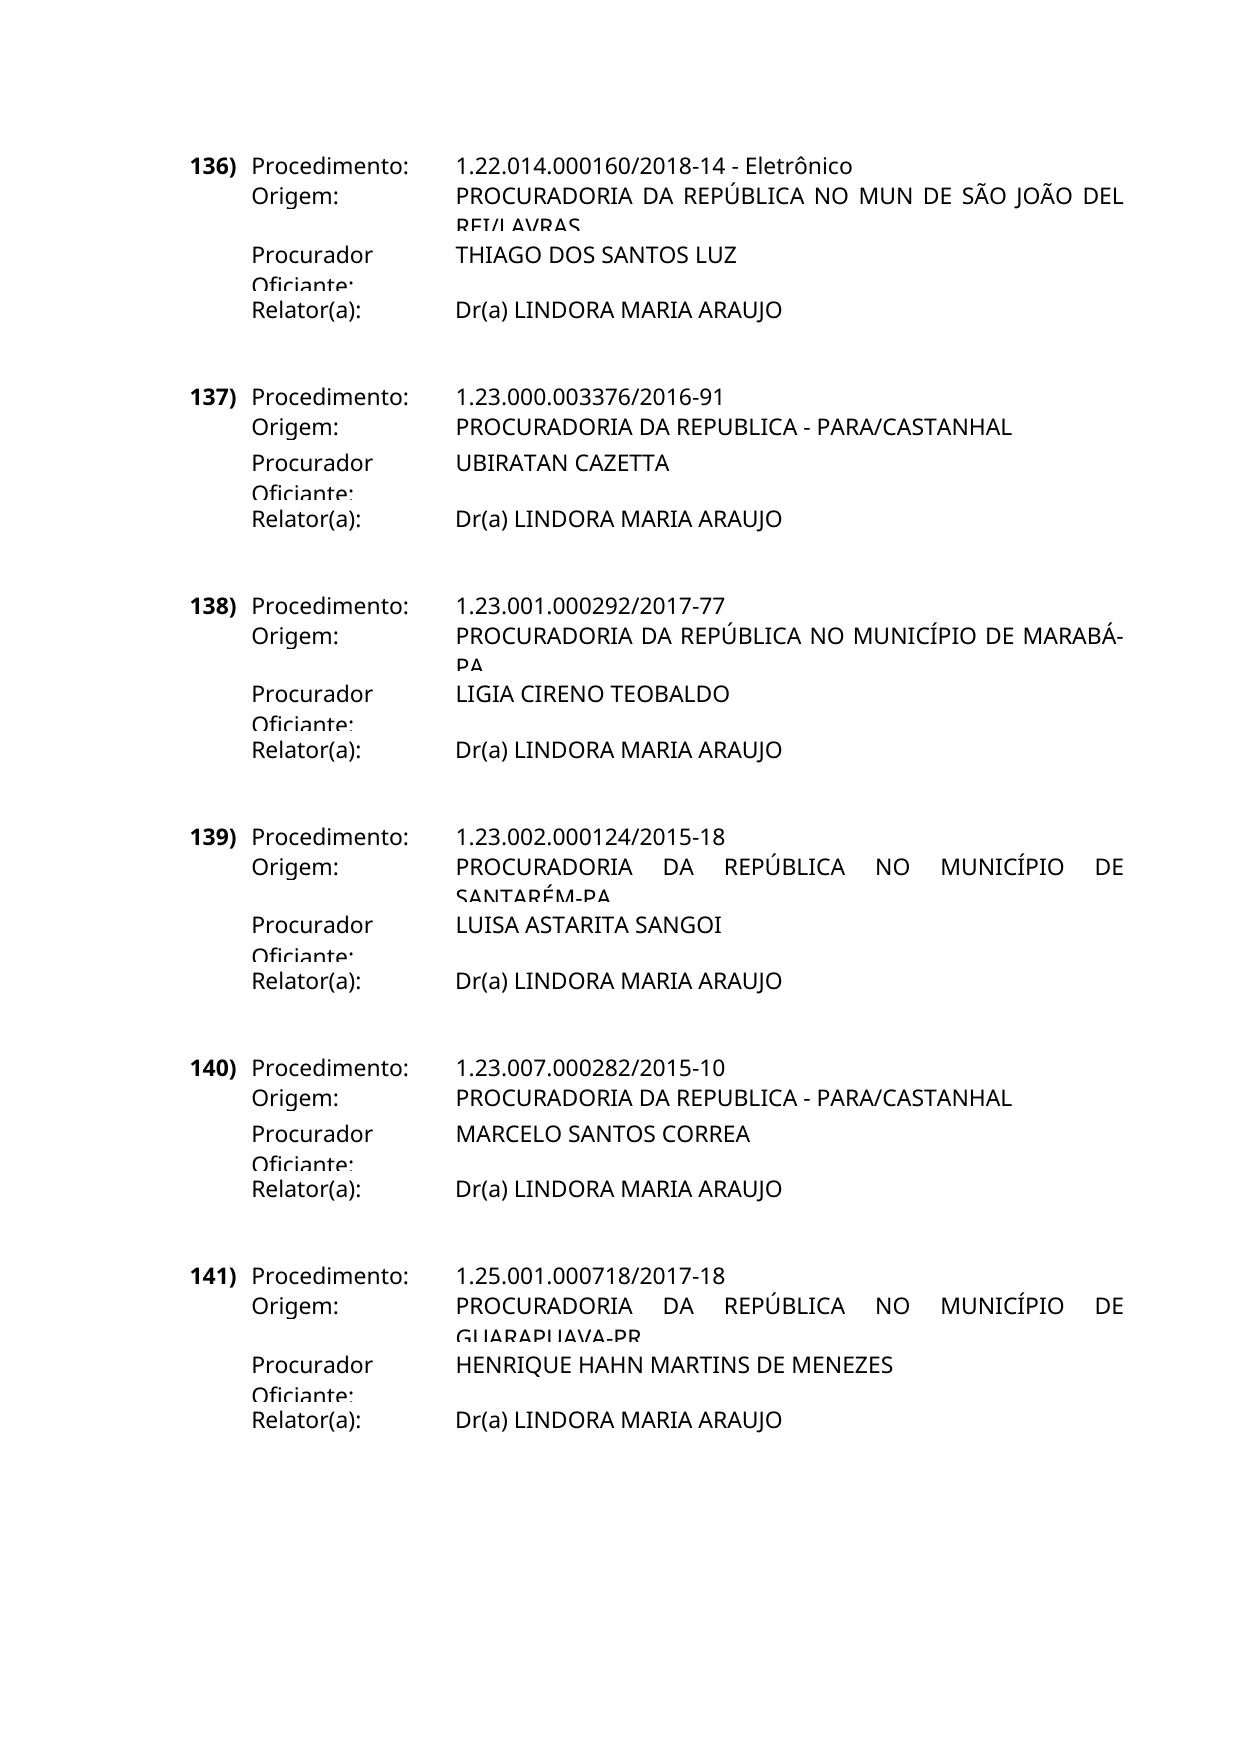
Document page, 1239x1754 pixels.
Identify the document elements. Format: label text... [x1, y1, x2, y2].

table_cell [1125, 1404, 1239, 1434]
table_cell 1.25.001.000718/2017-18 [455, 1260, 1124, 1289]
table_cell [251, 1341, 455, 1349]
table_cell LUISA ASTARITA SANGOI [455, 909, 1124, 960]
table_cell [189, 965, 251, 995]
table_cell [1125, 1341, 1239, 1349]
table_cell [1125, 995, 1239, 1052]
table_cell PROCURADORIA DA REPUBLICA - PARA/CASTANHAL [455, 411, 1124, 439]
table_header Relator(a): [251, 503, 455, 531]
table_cell [189, 294, 251, 324]
table_cell 136) [189, 150, 251, 178]
table_cell [0, 447, 189, 498]
table_cell [0, 1404, 189, 1434]
table_cell Procurador Oficiante: [251, 909, 455, 962]
table_cell [0, 381, 189, 409]
table_cell [189, 1319, 251, 1341]
table_cell [1125, 620, 1239, 648]
table_cell HENRIQUE HAHN MARTINS DE MENEZES [455, 1349, 1124, 1400]
table_cell [455, 995, 1124, 1052]
table_cell [189, 1404, 251, 1434]
table_header Dr(a) LINDORA MARIA ARAUJO [455, 1173, 1122, 1202]
table_cell [1125, 294, 1239, 324]
table_header Relator(a): [251, 1173, 455, 1202]
table_cell [0, 879, 189, 902]
table_cell [0, 294, 189, 324]
table_cell [1125, 879, 1239, 902]
table_cell [1125, 1260, 1239, 1289]
table_cell 1.23.007.000282/2015-10 [455, 1052, 1124, 1080]
table_cell Procurador Oficiante: [251, 1118, 455, 1170]
table_cell 1.23.001.000292/2017-77 [455, 590, 1124, 618]
table_header Dr(a) LINDORA MARIA ARAUJO [455, 965, 1122, 993]
table_cell [0, 440, 189, 447]
table_cell [455, 533, 1124, 589]
table_cell [0, 590, 189, 618]
table_cell [455, 764, 1124, 821]
table_cell [455, 324, 1124, 381]
table_cell [189, 995, 251, 1052]
table_cell [1125, 381, 1239, 409]
table_cell [251, 440, 455, 447]
table_cell [251, 533, 455, 589]
table_cell [1125, 447, 1239, 498]
table_cell [1125, 1290, 1239, 1319]
table_header Dr(a) LINDORA MARIA ARAUJO [455, 503, 1122, 531]
table_cell 139) [189, 821, 251, 849]
table_cell [189, 180, 251, 208]
table_cell [189, 678, 251, 729]
table_cell Procedimento: [251, 381, 455, 409]
table_cell [0, 1173, 189, 1203]
table_cell [0, 909, 189, 960]
table_cell [455, 440, 1124, 447]
table_cell [189, 1110, 251, 1118]
table_header [455, 0, 1124, 150]
table_cell [1125, 671, 1239, 678]
table_cell [0, 965, 189, 995]
table_cell [189, 231, 251, 238]
table_cell [189, 1082, 251, 1110]
table_cell PROCURADORIA DA REPÚBLICA NO MUNICÍPIO DE MARABÁ-PA [455, 620, 1124, 671]
table_cell [1125, 231, 1239, 238]
table_cell [0, 1110, 189, 1118]
table_cell [455, 231, 1124, 238]
table_cell Procedimento: [251, 150, 455, 178]
table_cell [189, 902, 251, 909]
table_cell [1125, 965, 1239, 995]
table_cell [251, 1110, 455, 1118]
table_cell [0, 239, 189, 289]
table_cell Origem: [251, 411, 455, 439]
table_cell Procedimento: [251, 1052, 455, 1080]
table_cell 138) [189, 590, 251, 618]
table_cell [189, 909, 251, 960]
table_cell Origem: [251, 1290, 455, 1319]
table_cell [1125, 909, 1239, 960]
table_header [251, 0, 455, 150]
table_cell [1125, 209, 1239, 231]
table_cell [251, 648, 455, 671]
table_cell Procurador Oficiante: [251, 678, 455, 731]
table_cell MARCELO SANTOS CORREA [455, 1118, 1124, 1169]
table_cell [0, 150, 189, 178]
table_cell [0, 851, 189, 879]
table_cell [1125, 590, 1239, 618]
table_cell PROCURADORIA DA REPÚBLICA NO MUNICÍPIO DE SANTARÉM-PA [455, 851, 1124, 902]
table_cell [1125, 411, 1239, 439]
table_cell [0, 821, 189, 849]
table_header Dr(a) LINDORA MARIA ARAUJO [455, 1404, 1122, 1433]
table_cell [189, 1290, 251, 1319]
table_header [0, 0, 189, 150]
table_cell 1.22.014.000160/2018-14 - Eletrônico [455, 150, 1124, 178]
table_header Relator(a): [251, 965, 455, 993]
table_cell [251, 1319, 455, 1341]
table_cell [1125, 180, 1239, 208]
table_cell [189, 447, 251, 498]
table_cell [189, 1173, 251, 1203]
table_cell [0, 678, 189, 729]
table_cell THIAGO DOS SANTOS LUZ [455, 239, 1124, 289]
table_cell Procurador Oficiante: [251, 1349, 455, 1401]
table_cell [1125, 1082, 1239, 1110]
table_cell [0, 231, 189, 238]
table_cell [251, 1203, 455, 1260]
table_cell [1125, 734, 1239, 764]
table_cell [0, 734, 189, 764]
table_cell [0, 620, 189, 648]
table_cell [0, 533, 189, 589]
table_cell [251, 879, 455, 902]
table_cell 1.23.002.000124/2015-18 [455, 821, 1124, 849]
table_cell [189, 1341, 251, 1349]
table_cell 140) [189, 1052, 251, 1080]
table_cell [1125, 150, 1239, 178]
table_cell [455, 1110, 1124, 1118]
table_cell [251, 671, 455, 678]
table_cell [455, 1341, 1124, 1349]
table_cell [189, 1349, 251, 1400]
table_cell [0, 1290, 189, 1319]
table_cell [0, 1319, 189, 1341]
table_cell [251, 324, 455, 381]
table_cell [0, 995, 189, 1052]
table_header Dr(a) LINDORA MARIA ARAUJO [455, 734, 1122, 762]
table_cell [1125, 1203, 1239, 1260]
table_cell UBIRATAN CAZETTA [455, 447, 1124, 498]
table_cell [189, 1118, 251, 1169]
table_cell [1125, 1052, 1239, 1080]
table_cell [1125, 678, 1239, 729]
table_cell [189, 503, 251, 533]
table_cell [189, 879, 251, 902]
table_cell Procedimento: [251, 590, 455, 618]
table_cell [189, 239, 251, 289]
table_cell [1125, 851, 1239, 879]
table_cell [1125, 902, 1239, 909]
table_cell [251, 764, 455, 821]
table_cell PROCURADORIA DA REPÚBLICA NO MUN DE SÃO JOÃO DEL REI/LAVRAS [455, 180, 1124, 231]
table_cell [1125, 1349, 1239, 1400]
table_cell [1125, 764, 1239, 821]
table_cell [1125, 821, 1239, 849]
table_cell [455, 1203, 1124, 1260]
table_header [1125, 0, 1239, 150]
table_cell [189, 324, 251, 381]
table_cell [1125, 440, 1239, 447]
table_cell [0, 764, 189, 821]
table_cell [0, 411, 189, 439]
table_cell [455, 902, 1124, 909]
table_header Dr(a) LINDORA MARIA ARAUJO [455, 294, 1122, 323]
table_cell [1125, 239, 1239, 289]
table_cell [189, 209, 251, 231]
table_header Relator(a): [251, 734, 455, 762]
table_cell [251, 902, 455, 909]
table_cell [0, 648, 189, 671]
table_cell 141) [189, 1260, 251, 1289]
table_cell [189, 648, 251, 671]
table_cell [1125, 533, 1239, 589]
table_cell [1125, 648, 1239, 671]
table_header [189, 0, 251, 150]
table_cell [0, 1082, 189, 1110]
table_cell [0, 324, 189, 381]
table_cell Procedimento: [251, 821, 455, 849]
table_cell [1125, 1118, 1239, 1169]
table_cell Origem: [251, 851, 455, 879]
table_cell [0, 902, 189, 909]
table_cell [189, 620, 251, 648]
table_cell Procurador Oficiante: [251, 447, 455, 499]
table_cell [0, 180, 189, 208]
table_cell [189, 851, 251, 879]
table_cell [455, 671, 1124, 678]
table_cell PROCURADORIA DA REPÚBLICA NO MUNICÍPIO DE GUARAPUAVA-PR [455, 1290, 1124, 1341]
table_cell [189, 411, 251, 439]
table_cell [1125, 324, 1239, 381]
table_cell [251, 995, 455, 1052]
table_cell PROCURADORIA DA REPUBLICA - PARA/CASTANHAL [455, 1082, 1124, 1110]
table_cell Origem: [251, 180, 455, 208]
table_cell Procurador Oficiante: [251, 239, 455, 291]
table_cell [0, 209, 189, 231]
table_cell [0, 1260, 189, 1289]
table_cell [1125, 1173, 1239, 1203]
table_cell [189, 764, 251, 821]
table_cell Origem: [251, 1082, 455, 1110]
table_cell [189, 734, 251, 764]
table_header Relator(a): [251, 294, 455, 323]
table_cell [189, 1203, 251, 1260]
table_cell [251, 231, 455, 238]
table_cell [0, 1341, 189, 1349]
table_cell 137) [189, 381, 251, 409]
table_cell LIGIA CIRENO TEOBALDO [455, 678, 1124, 729]
table_cell Procedimento: [251, 1260, 455, 1289]
table_cell [189, 533, 251, 589]
table_cell [189, 440, 251, 447]
table_header Relator(a): [251, 1404, 455, 1433]
table_cell [0, 1118, 189, 1169]
table_cell [0, 1349, 189, 1400]
table_cell [0, 1052, 189, 1080]
table_cell [1125, 1319, 1239, 1341]
table_cell [0, 503, 189, 533]
table_cell [251, 209, 455, 231]
table_cell [189, 671, 251, 678]
table_cell [0, 1203, 189, 1260]
table_cell Origem: [251, 620, 455, 648]
table_cell [1125, 503, 1239, 533]
table_cell [0, 671, 189, 678]
table_cell 1.23.000.003376/2016-91 [455, 381, 1124, 409]
table_cell [1125, 1110, 1239, 1118]
